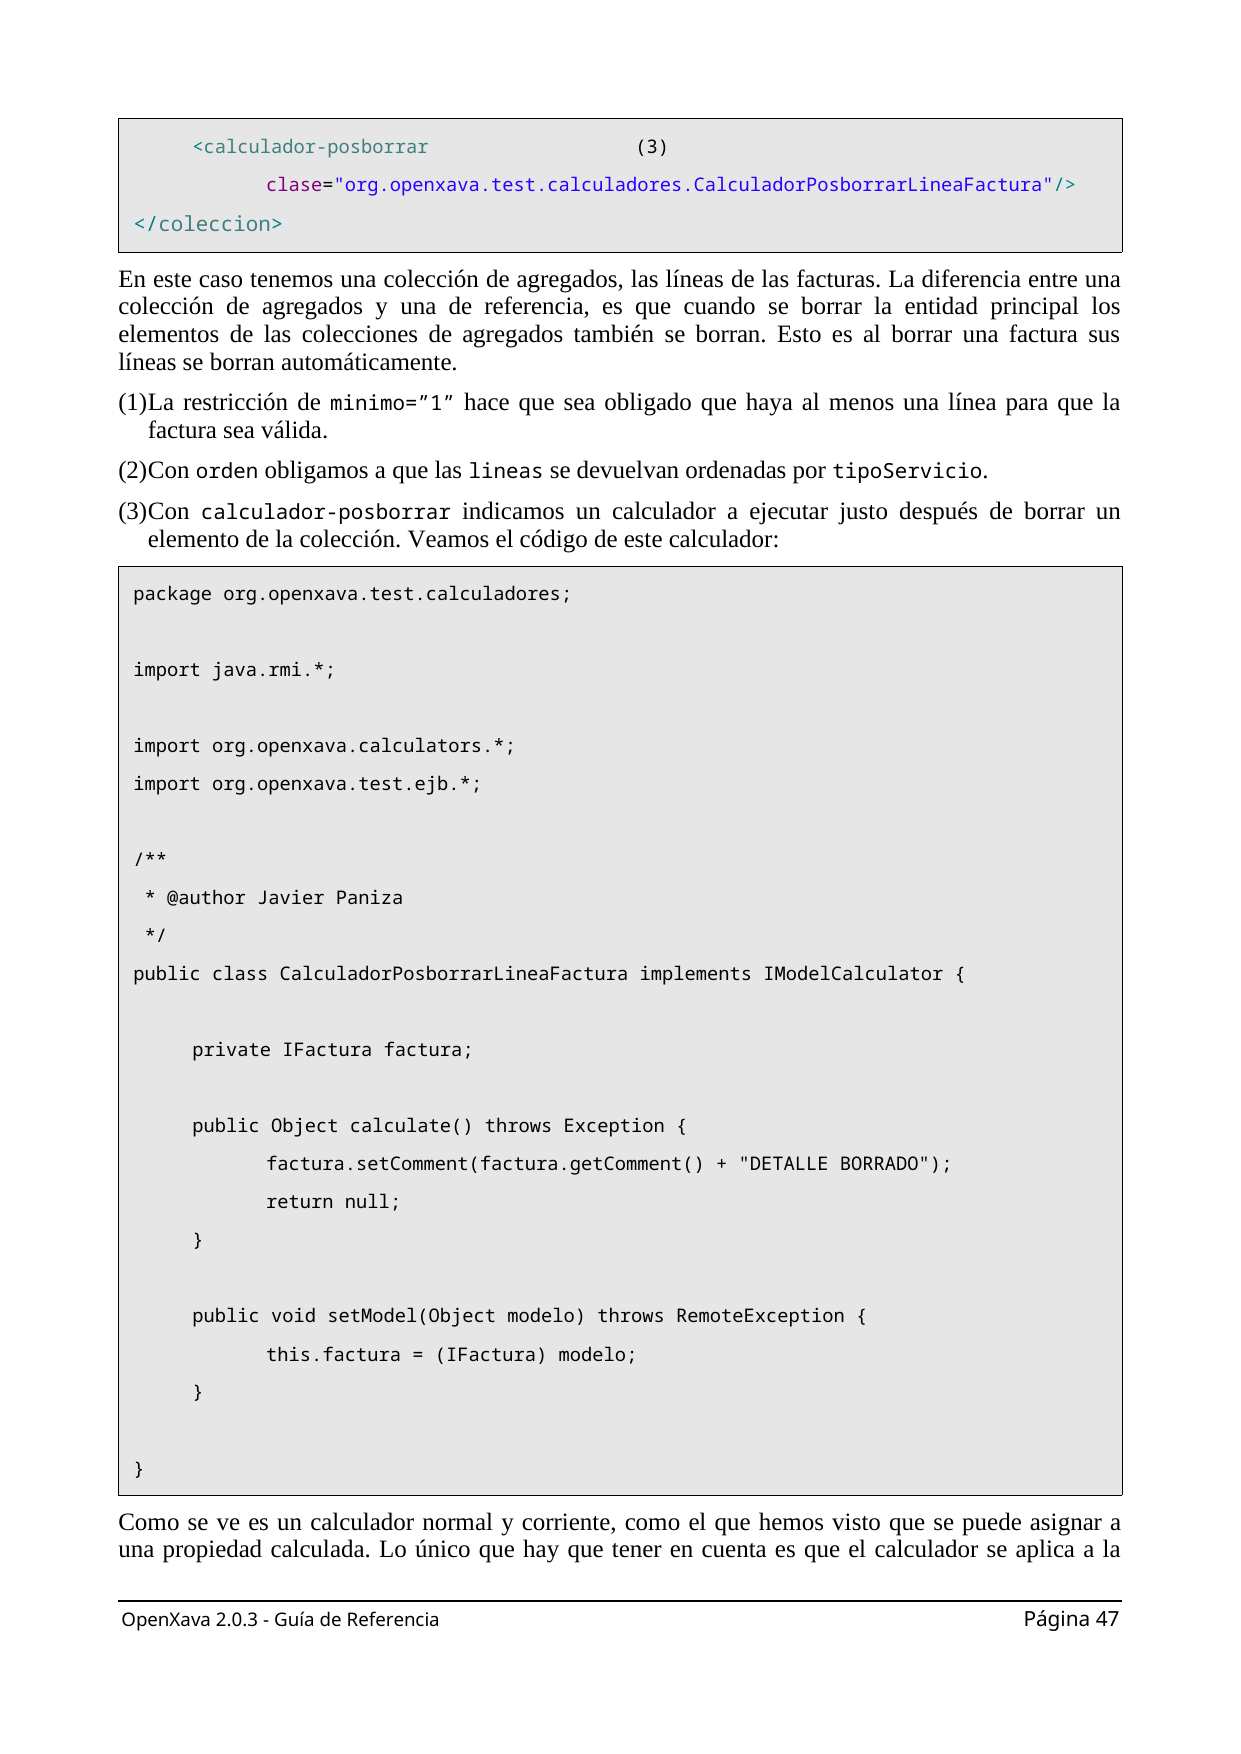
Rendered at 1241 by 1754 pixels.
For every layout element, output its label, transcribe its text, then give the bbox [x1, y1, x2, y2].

text public void setModel(Object modelo) throws RemoteException { [119, 1288, 1122, 1326]
text } [119, 1364, 1122, 1402]
text import org.openxava.test.ejb.*; [119, 756, 1122, 794]
text Como se ve es un calculador normal y corriente, como el que hemos visto que se puede asignar a una propiedad calculada. Lo único que hay que tener en cuenta es que el calculador se aplica a la [118, 1508, 1122, 1563]
text import java.rmi.*; [119, 642, 1122, 680]
text factura.setComment(factura.getComment() + "DETALLE BORRADO"); [119, 1136, 1122, 1174]
text return null; [119, 1174, 1122, 1212]
text public Object calculate() throws Exception { [119, 1098, 1122, 1136]
text this.factura = (IFactura) modelo; [119, 1326, 1122, 1364]
text } [119, 1212, 1122, 1250]
text } [119, 1440, 1122, 1495]
text </coleccion> [119, 194, 1122, 252]
text clase="org.openxava.test.calculadores.CalculadorPosborrarLineaFactura"/> [119, 156, 1122, 194]
text private IFactura factura; [119, 1022, 1122, 1060]
list Con orden obligamos a que las lineas se devuelvan ordenadas por tipoServicio. [118, 456, 1122, 485]
text /** [119, 832, 1122, 870]
list La restricción de minimo=”1” hace que sea obligado que haya al menos una línea para que la factura sea válida. [118, 388, 1122, 444]
text package org.openxava.test.calculadores; [119, 567, 1122, 604]
list Con calculador-posborrar indicamos un calculador a ejecutar justo después de borrar un elemento de la colección. Veamos el código de este calculador: [118, 497, 1122, 553]
text import org.openxava.calculators.*; [119, 718, 1122, 756]
text En este caso tenemos una colección de agregados, las líneas de las facturas. La diferencia entre una colección de agregados y una de referencia, es que cuando se borrar la entidad principal los elementos de las colecciones de agregados también se borran. Esto es al borrar una factura sus líneas se borran automáticamente. [118, 265, 1122, 376]
text * @author Javier Paniza [119, 870, 1122, 908]
text public class CalculadorPosborrarLineaFactura implements IModelCalculator { [119, 946, 1122, 984]
text */ [119, 908, 1122, 946]
text <calculador-posborrar (3) [119, 119, 1122, 156]
